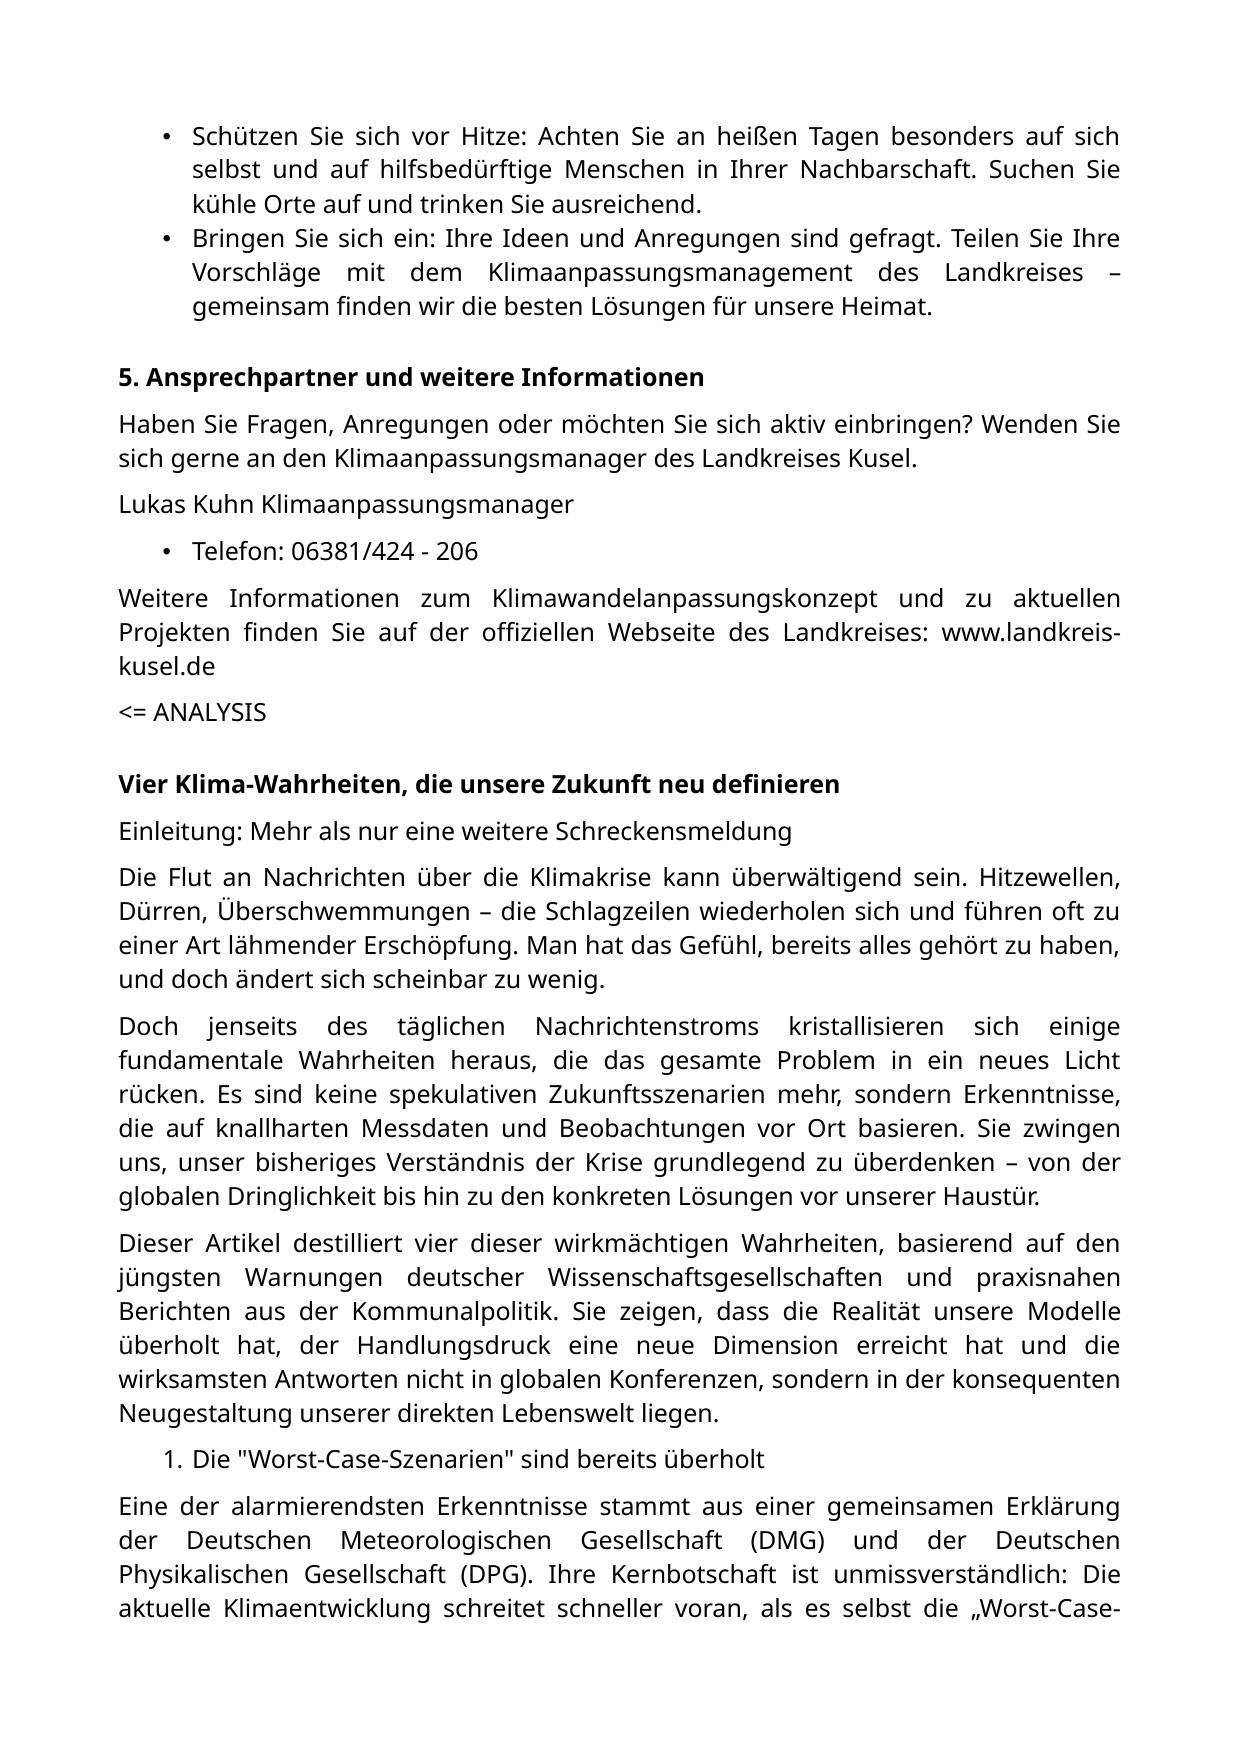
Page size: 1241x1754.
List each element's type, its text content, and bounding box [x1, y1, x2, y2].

text Haben Sie Fragen, Anregungen oder möchten Sie sich aktiv einbringen? Wenden Sie sich gerne an den Klimaanpassungsmanager des Landkreises Kusel. [118, 407, 1122, 475]
list Bringen Sie sich ein: Ihre Ideen und Anregungen sind gefragt. Teilen Sie Ihre Vorschläge mit dem Klimaanpassungsmanagement des Landkreises – gemeinsam finden wir die besten Lösungen für unsere Heimat. [162, 220, 1122, 322]
text <= ANALYSIS [118, 695, 1122, 729]
text Dieser Artikel destilliert vier dieser wirkmächtigen Wahrheiten, basierend auf den jüngsten Warnungen deutscher Wissenschaftsgesellschaften und praxisnahen Berichten aus der Kommunalpolitik. Sie zeigen, dass die Realität unsere Modelle überholt hat, der Handlungsdruck eine neue Dimension erreicht hat und die wirksamsten Antworten nicht in globalen Konferenzen, sondern in der konsequenten Neugestaltung unserer direkten Lebenswelt liegen. [118, 1225, 1122, 1430]
list Die "Worst-Case-Szenarien" sind bereits überholt [162, 1442, 1122, 1476]
subtitle 5. Ansprechpartner und weitere Informationen [118, 360, 1122, 394]
text Lukas Kuhn Klimaanpassungsmanager [118, 487, 1122, 521]
text Doch jenseits des täglichen Nachrichtenstroms kristallisieren sich einige fundamentale Wahrheiten heraus, die das gesamte Problem in ein neues Licht rücken. Es sind keine spekulativen Zukunftsszenarien mehr, sondern Erkenntnisse, die auf knallharten Messdaten und Beobachtungen vor Ort basieren. Sie zwingen uns, unser bisheriges Verständnis der Krise grundlegend zu überdenken – von der globalen Dringlichkeit bis hin zu den konkreten Lösungen vor unserer Haustür. [118, 1008, 1122, 1213]
subtitle Vier Klima-Wahrheiten, die unsere Zukunft neu definieren [118, 767, 1122, 801]
text Die Flut an Nachrichten über die Klimakrise kann überwältigend sein. Hitzewellen, Dürren, Überschwemmungen – die Schlagzeilen wiederholen sich und führen oft zu einer Art lähmender Erschöpfung. Man hat das Gefühl, bereits alles gehört zu haben, und doch ändert sich scheinbar zu wenig. [118, 860, 1122, 996]
text Weitere Informationen zum Klimawandelanpassungskonzept und zu aktuellen Projekten finden Sie auf der offiziellen Webseite des Landkreises: www.landkreis-kusel.de [118, 580, 1122, 682]
list Schützen Sie sich vor Hitze: Achten Sie an heißen Tagen besonders auf sich selbst und auf hilfsbedürftige Menschen in Ihrer Nachbarschaft. Suchen Sie kühle Orte auf und trinken Sie ausreichend. [162, 118, 1122, 220]
text Einleitung: Mehr als nur eine weitere Schreckensmeldung [118, 813, 1122, 847]
text Eine der alarmierendsten Erkenntnisse stammt aus einer gemeinsamen Erklärung der Deutschen Meteorologischen Gesellschaft (DMG) und der Deutschen Physikalischen Gesellschaft (DPG). Ihre Kernbotschaft ist unmissverständlich: Die aktuelle Klimaentwicklung schreitet schneller voran, als es selbst die „Worst-Case- [118, 1489, 1122, 1625]
list Telefon: 06381/424 - 206 [162, 534, 1122, 568]
